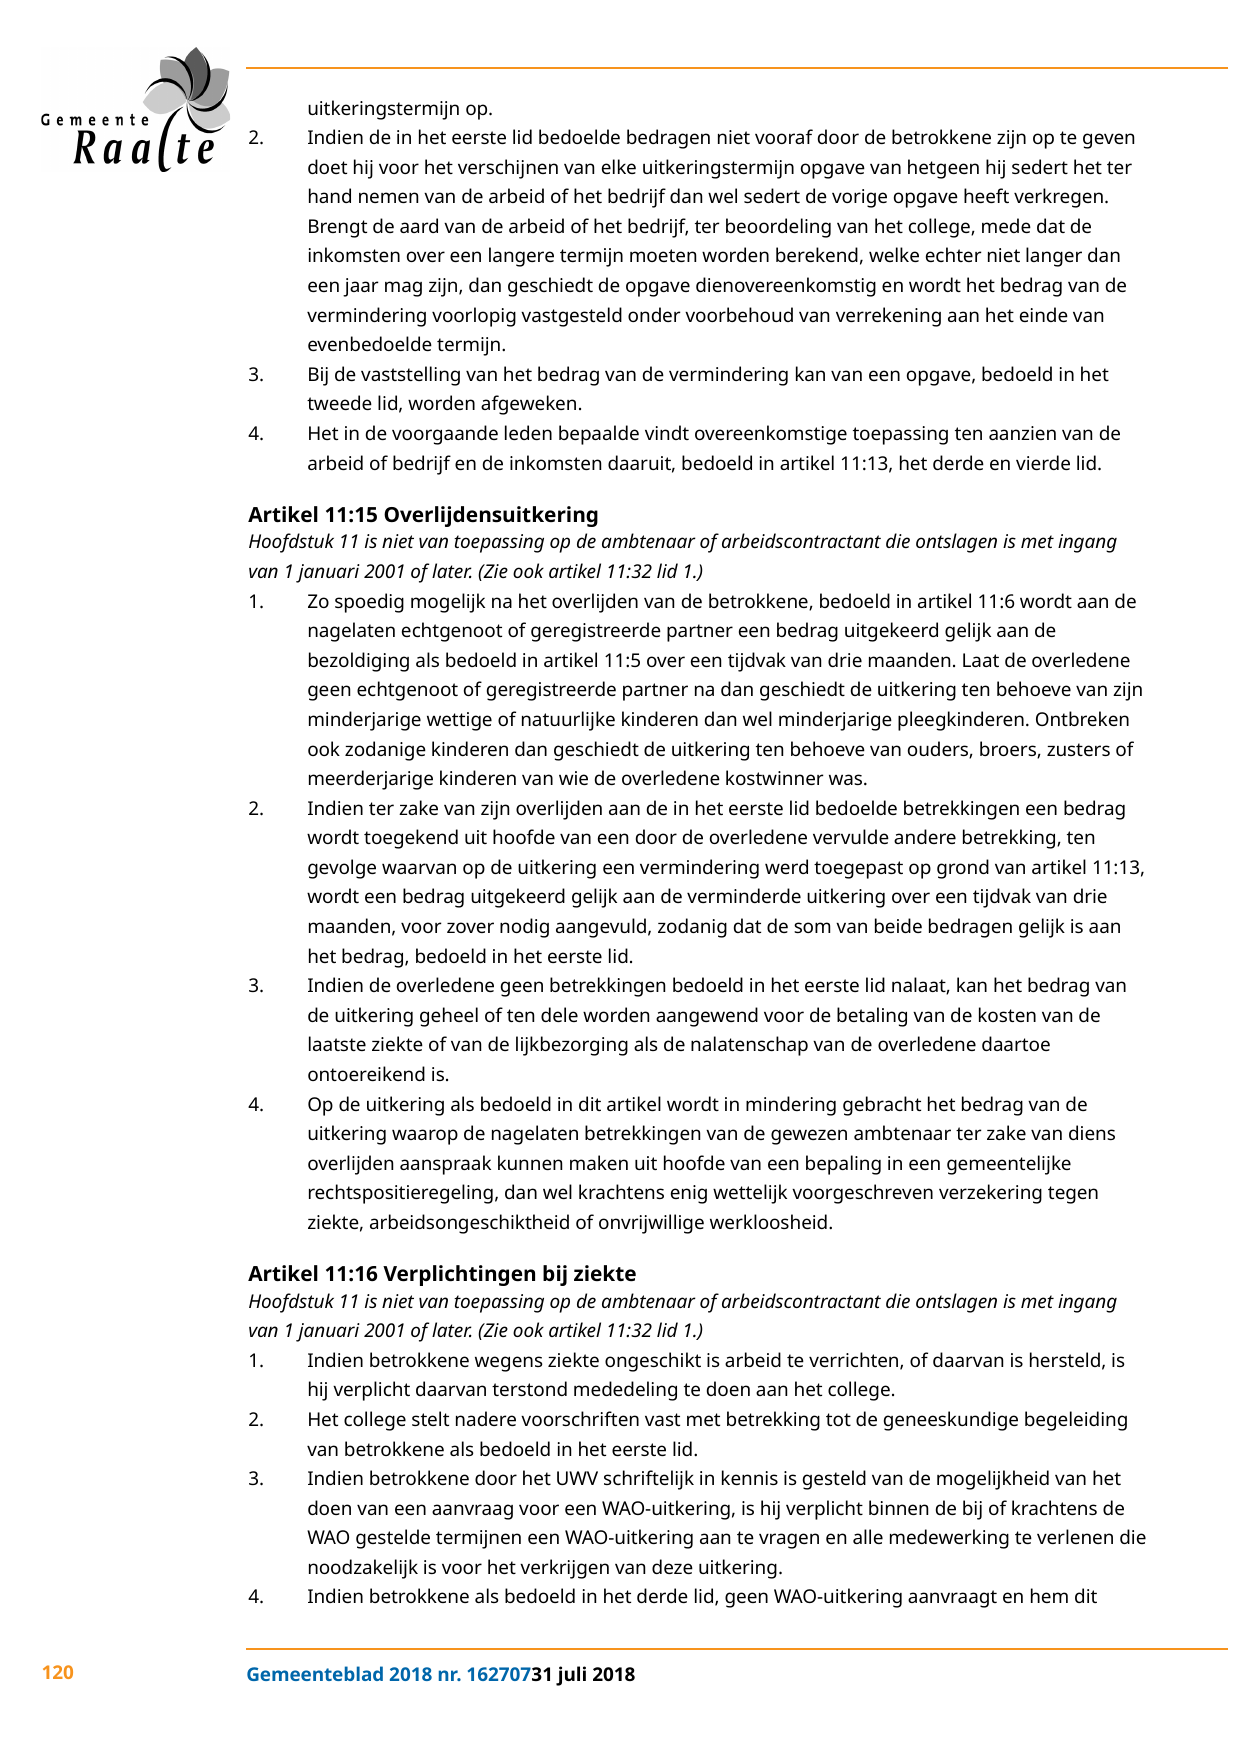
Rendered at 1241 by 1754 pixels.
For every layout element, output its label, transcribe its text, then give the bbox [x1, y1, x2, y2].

list Het college stelt nadere voorschriften vast met betrekking tot de geneeskundige begeleiding van betrokkene als bedoeld in het eerste lid. [248, 1406, 1152, 1462]
list Indien de overledene geen betrekkingen bedoeld in het eerste lid nalaat, kan het bedrag van de uitkering geheel of ten dele worden aangewend voor de betaling van de kosten van de laatste ziekte of van de lijkbezorging als de nalatenschap van de overledene daartoe ontoereikend is. [248, 972, 1152, 1087]
text Artikel 11:16 Verplichtingen bij ziekte [248, 1259, 1152, 1288]
picture [41, 47, 231, 172]
list Indien de in het eerste lid bedoelde bedragen niet vooraf door de betrokkene zijn op te geven doet hij voor het verschijnen van elke uitkeringstermijn opgave van hetgeen hij sedert het ter hand nemen van de arbeid of het bedrijf dan wel sedert de vorige opgave heeft verkregen. Brengt de aard van de arbeid of het bedrijf, ter beoordeling van het college, mede dat de inkomsten over een langere termijn moeten worden berekend, welke echter niet langer dan een jaar mag zijn, dan geschiedt de opgave dienovereenkomstig en wordt het bedrag van de vermindering voorlopig vastgesteld onder voorbehoud van verrekening aan het einde van evenbedoelde termijn. [248, 124, 1152, 357]
text Hoofdstuk 11 is niet van toepassing op de ambtenaar of arbeidscontractant die ontslagen is met ingang van 1 januari 2001 of later. (Zie ook artikel 11:32 lid 1.) [248, 529, 1152, 584]
list Indien ter zake van zijn overlijden aan de in het eerste lid bedoelde betrekkingen een bedrag wordt toegekend uit hoofde van een door de overledene vervulde andere betrekking, ten gevolge waarvan op de uitkering een vermindering werd toegepast op grond van artikel 11:13, wordt een bedrag uitgekeerd gelijk aan de verminderde uitkering over een tijdvak van drie maanden, voor zover nodig aangevuld, zodanig dat de som van beide bedragen gelijk is aan het bedrag, bedoeld in het eerste lid. [248, 795, 1152, 968]
list Zo spoedig mogelijk na het overlijden van de betrokkene, bedoeld in artikel 11:6 wordt aan de nagelaten echtgenoot of geregistreerde partner een bedrag uitgekeerd gelijk aan de bezoldiging als bedoeld in artikel 11:5 over een tijdvak van drie maanden. Laat de overledene geen echtgenoot of geregistreerde partner na dan geschiedt de uitkering ten behoeve van zijn minderjarige wettige of natuurlijke kinderen dan wel minderjarige pleegkinderen. Ontbreken ook zodanige kinderen dan geschiedt de uitkering ten behoeve van ouders, broers, zusters of meerderjarige kinderen van wie de overledene kostwinner was. [248, 588, 1152, 791]
list uitkeringstermijn op. [248, 95, 1152, 121]
text Artikel 11:15 Overlijdensuitkering [248, 500, 1152, 529]
list Op de uitkering als bedoeld in dit artikel wordt in mindering gebracht het bedrag van de uitkering waarop de nagelaten betrekkingen van de gewezen ambtenaar ter zake van diens overlijden aanspraak kunnen maken uit hoofde van een bepaling in een gemeentelijke rechtspositieregeling, dan wel krachtens enig wettelijk voorgeschreven verzekering tegen ziekte, arbeidsongeschiktheid of onvrijwillige werkloosheid. [248, 1091, 1152, 1235]
list Indien betrokkene als bedoeld in het derde lid, geen WAO-uitkering aanvraagt en hem dit [248, 1584, 1152, 1609]
list Het in de voorgaande leden bepaalde vindt overeenkomstige toepassing ten aanzien van de arbeid of bedrijf en de inkomsten daaruit, bedoeld in artikel 11:13, het derde en vierde lid. [248, 420, 1152, 476]
list Indien betrokkene wegens ziekte ongeschikt is arbeid te verrichten, of daarvan is hersteld, is hij verplicht daarvan terstond mededeling te doen aan het college. [248, 1347, 1152, 1402]
list Bij de vaststelling van het bedrag van de vermindering kan van een opgave, bedoeld in het tweede lid, worden afgeweken. [248, 361, 1152, 416]
text Hoofdstuk 11 is niet van toepassing op de ambtenaar of arbeidscontractant die ontslagen is met ingang van 1 januari 2001 of later. (Zie ook artikel 11:32 lid 1.) [248, 1288, 1152, 1343]
list Indien betrokkene door het UWV schriftelijk in kennis is gesteld van de mogelijkheid van het doen van een aanvraag voor een WAO-uitkering, is hij verplicht binnen de bij of krachtens de WAO gestelde termijnen een WAO-uitkering aan te vragen en alle medewerking te verlenen die noodzakelijk is voor het verkrijgen van deze uitkering. [248, 1465, 1152, 1580]
